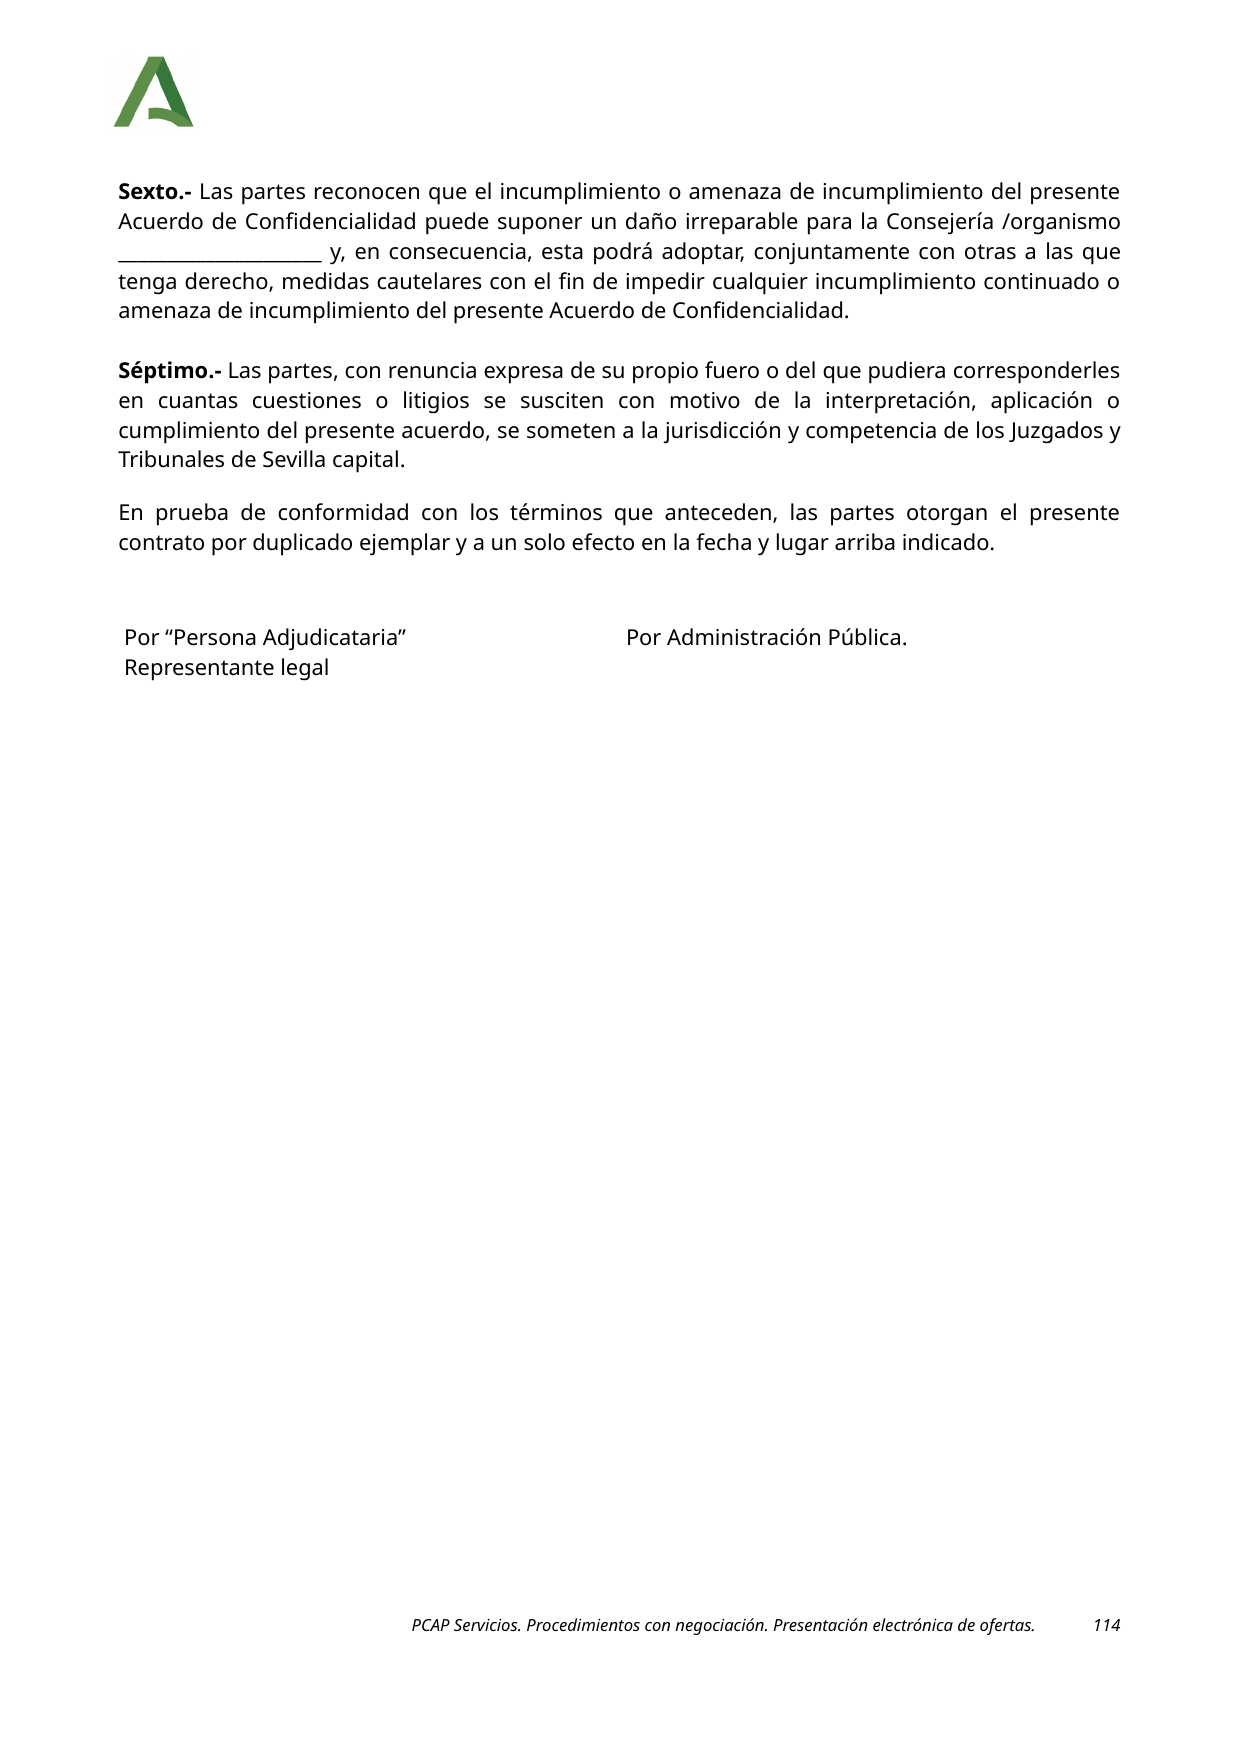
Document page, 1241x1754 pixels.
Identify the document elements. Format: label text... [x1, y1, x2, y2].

table_header Por Administración Pública. [620, 616, 1122, 687]
picture [109, 52, 198, 131]
text Sexto.- Las partes reconocen que el incumplimiento o amenaza de incumplimiento del presente Acuerdo de Confidencialidad puede suponer un daño irreparable para la Consejería /organismo _____________________ y, en consecuencia, esta podrá adoptar, conjuntamente con otras a las que tenga derecho, medidas cautelares con el fin de impedir cualquier incumplimiento continuado o amenaza de incumplimiento del presente Acuerdo de Confidencialidad. [118, 176, 1122, 325]
text Séptimo.- Las partes, con renuncia expresa de su propio fuero o del que pudiera corresponderles en cuantas cuestiones o litigios se susciten con motivo de la interpretación, aplicación o cumplimiento del presente acuerdo, se someten a la jurisdicción y competencia de los Juzgados y Tribunales de Sevilla capital. [118, 355, 1122, 474]
text En prueba de conformidad con los términos que anteceden, las partes otorgan el presente contrato por duplicado ejemplar y a un solo efecto en la fecha y lugar arriba indicado. [118, 497, 1122, 557]
table_header Por “Persona Adjudicataria” Representante legal [118, 616, 620, 687]
